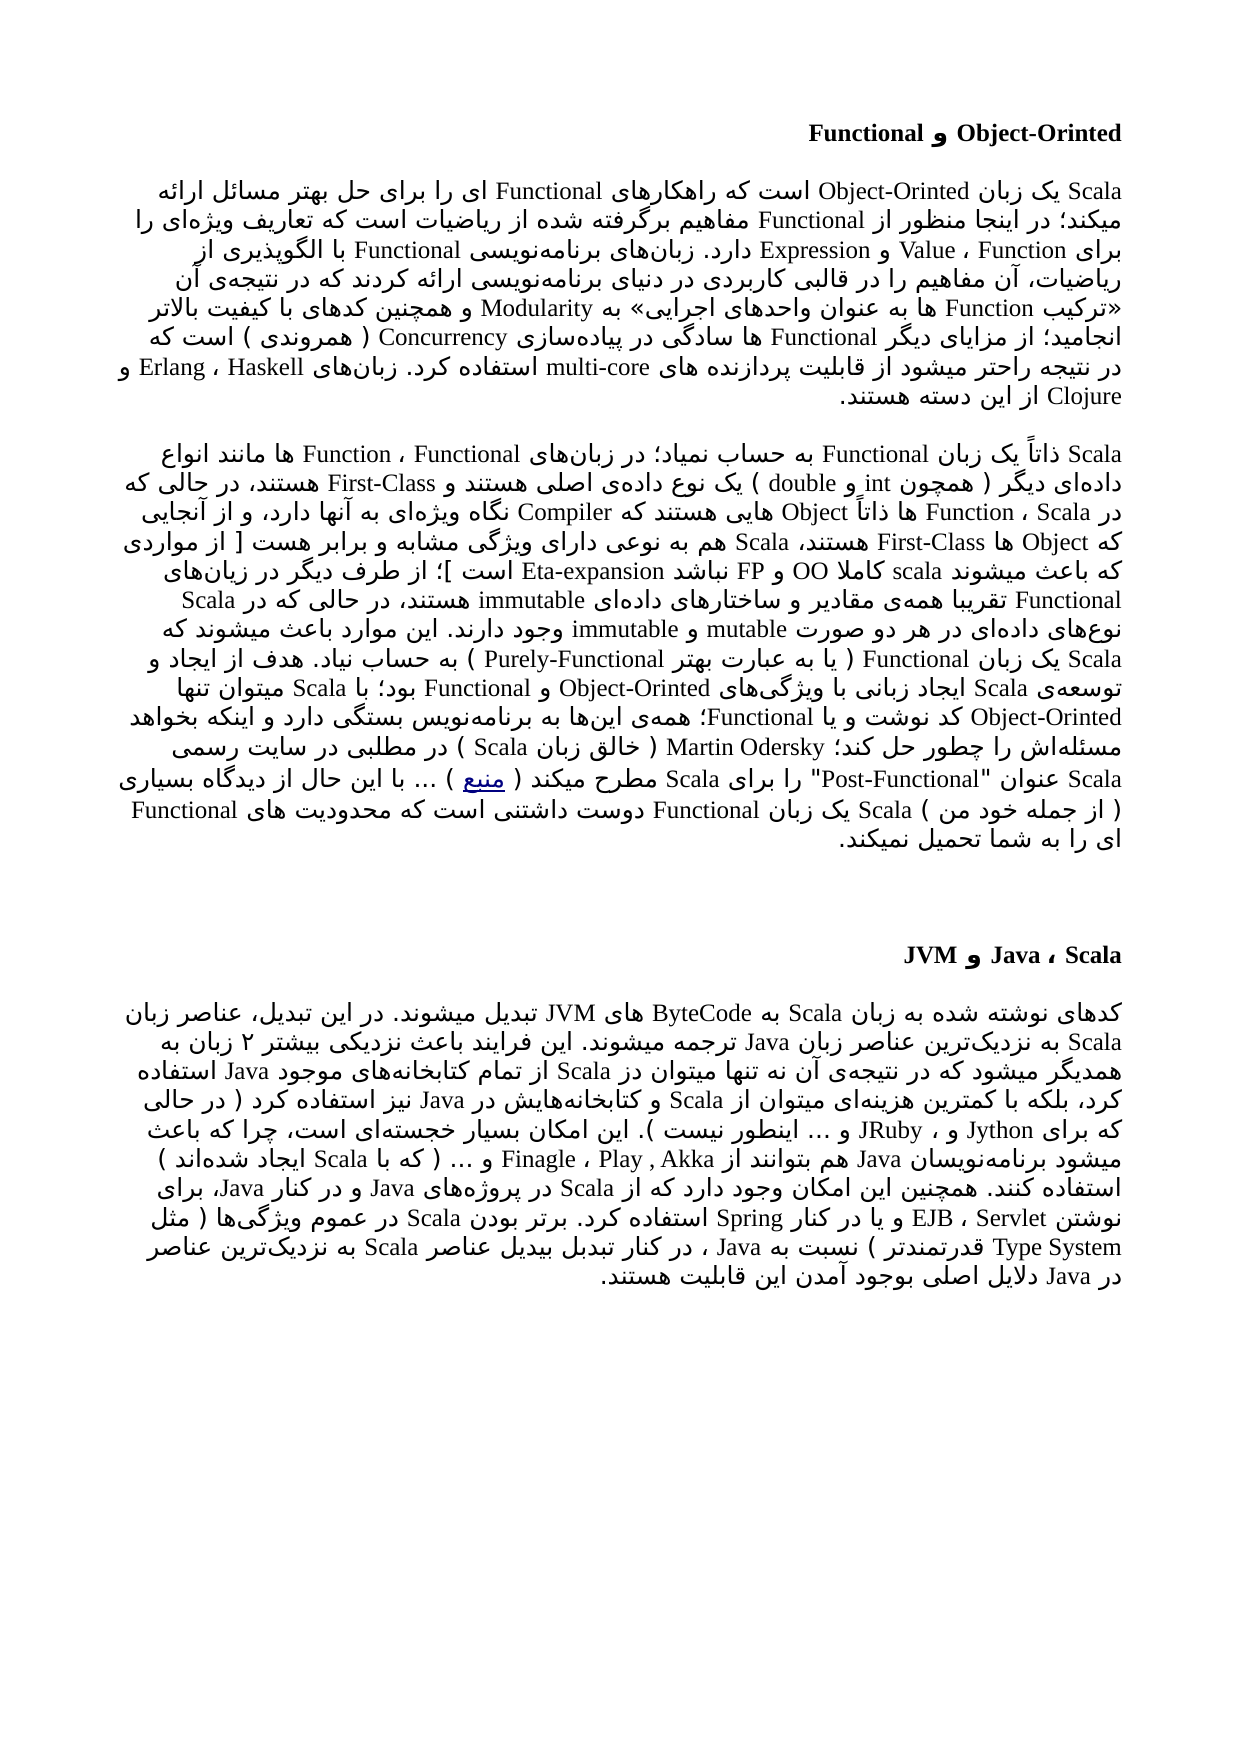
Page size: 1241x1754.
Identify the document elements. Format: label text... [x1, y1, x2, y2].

text کدهای نوشته شده به زبان Scala به ByteCode های JVM تبدیل میشوند. در این تبدیل، عناصر زبان Scala به نزدیک‌ترین عناصر زبان Java ترجمه میشوند. این فرایند باعث نزدیکی بیشتر ۲ زبان به همدیگر میشود که در نتیجه‌ی آن نه تنها میتوان دز Scala از تمام کتابخانه‌های موجود Java استفاده کرد، بلکه با کمترین هزینه‌‌ای میتوان از Scala و کتابخانه‌هایش در Java نیز استفاده کرد ( در حالی که برای Jython و ، JRuby و ... اینطور نیست ). این امکان بسیار خجسته‌ای است، چرا که باعث میشود برنامه‌نویسان Java هم بتوانند از Finagle ، Play , Akka و ... ( که با Scala ایجاد شده‌اند ) استفاده کنند. همچنین این امکان وجود دارد که از Scala در پروژه‌های Java و در کنار Java، برای نوشتن EJB ، Servlet و یا در کنار Spring استفاده کرد. برتر بودن Scala در عموم ویژگی‌ها ( مثل Type System قدرتمندتر ) نسبت به Java ، در کنار تبدبل بیدیل عناصر Scala به نزدیک‌ترین عناصر در Java دلایل اصلی بوجود آمدن این قابلیت‌ هستند. [118, 998, 1122, 1290]
text Scala یک زبان Object-Orinted است که راهکارهای Functional ای را برای حل بهتر مسائل ارائه میکند؛ در اینجا منظور از Functional مفاهیم برگرفته شده از ریاضیات است که تعاریف ویژه‌ای را برای Value ، Function و Expression دارد. زبان‌های برنامه‌نویسی Functional با الگوپذیری از ریاضیات، آن مفاهیم را در قالبی کاربردی در دنیای برنامه‌نویسی ارائه کردند که در نتیجه‌ی آن «ترکیب Function ها به عنوان واحدهای اجرایی» به Modularity و همچنین کد‌های با کیفیت بالاتر انجامید؛ از مزایای دیگر Functional ها سادگی در پیاده‌سازی Concurrency ( همروندی ) است که در نتیجه راحتر میشود از قابلیت پردازنده های multi-core استفاده کرد. زبان‌های Erlang ، Haskell و Clojure از این دسته‌ هستند. [118, 176, 1122, 410]
text Java ، Scala و JVM [118, 940, 1122, 969]
text Object-Orinted و Functional [118, 118, 1122, 147]
text Scala ذاتاً یک زبان Functional به حساب نمیاد؛ در زبان‌های Function ، Functional ها مانند انواع داده‌ای دیگر ( همچون int و double ) یک نوع داده‌ی اصلی هستند و First-Class هستند، در حالی که در Function ، Scala ها ذاتاً Object هایی هستند که Compiler نگاه ویژه‌ای به آنها دارد، و از آنجایی که Object ها First-Class هستند، Scala هم به نوعی دارای ویژگی مشابه و برابر هست [ از مواردی که باعث میشوند scala کاملا OO و FP نباشد Eta-expansion است ]؛ از طرف دیگر در زیان‌های Functional تقریبا همه‌ی مقادیر و ساختار‌های داده‌ای immutable هستند، در حالی که در Scala نوع‌های داده‌ای در هر دو صورت mutable و immutable وجود دارند. این موارد باعث میشوند که Scala یک زبان Functional ( یا به عبارت بهتر Purely-Functional ) به حساب نیاد. هدف از ایجاد و توسعه‌ی Scala ایجاد زبانی با ویژگی‌های Object-Orinted و Functional بود؛ با Scala میتوان تنها Object-Orinted کد نوشت و یا Functional؛ همه‌ی این‌ها به برنامه‌نویس بستگی دارد و اینکه بخواهد مسئله‌اش را چطور حل کند؛ Martin Odersky ( خالق زبان Scala ) در مطلبی در سایت رسمی Scala عنوان "Post-Functional" را برای Scala مطرح میکند ( منبع ) ... با این حال از دیدگاه بسیاری ( از جمله خود من ) Scala یک زبان Functional دوست داشتنی است که محدودیت های Functional ای را به شما تحمیل نمیکند. [118, 439, 1122, 853]
